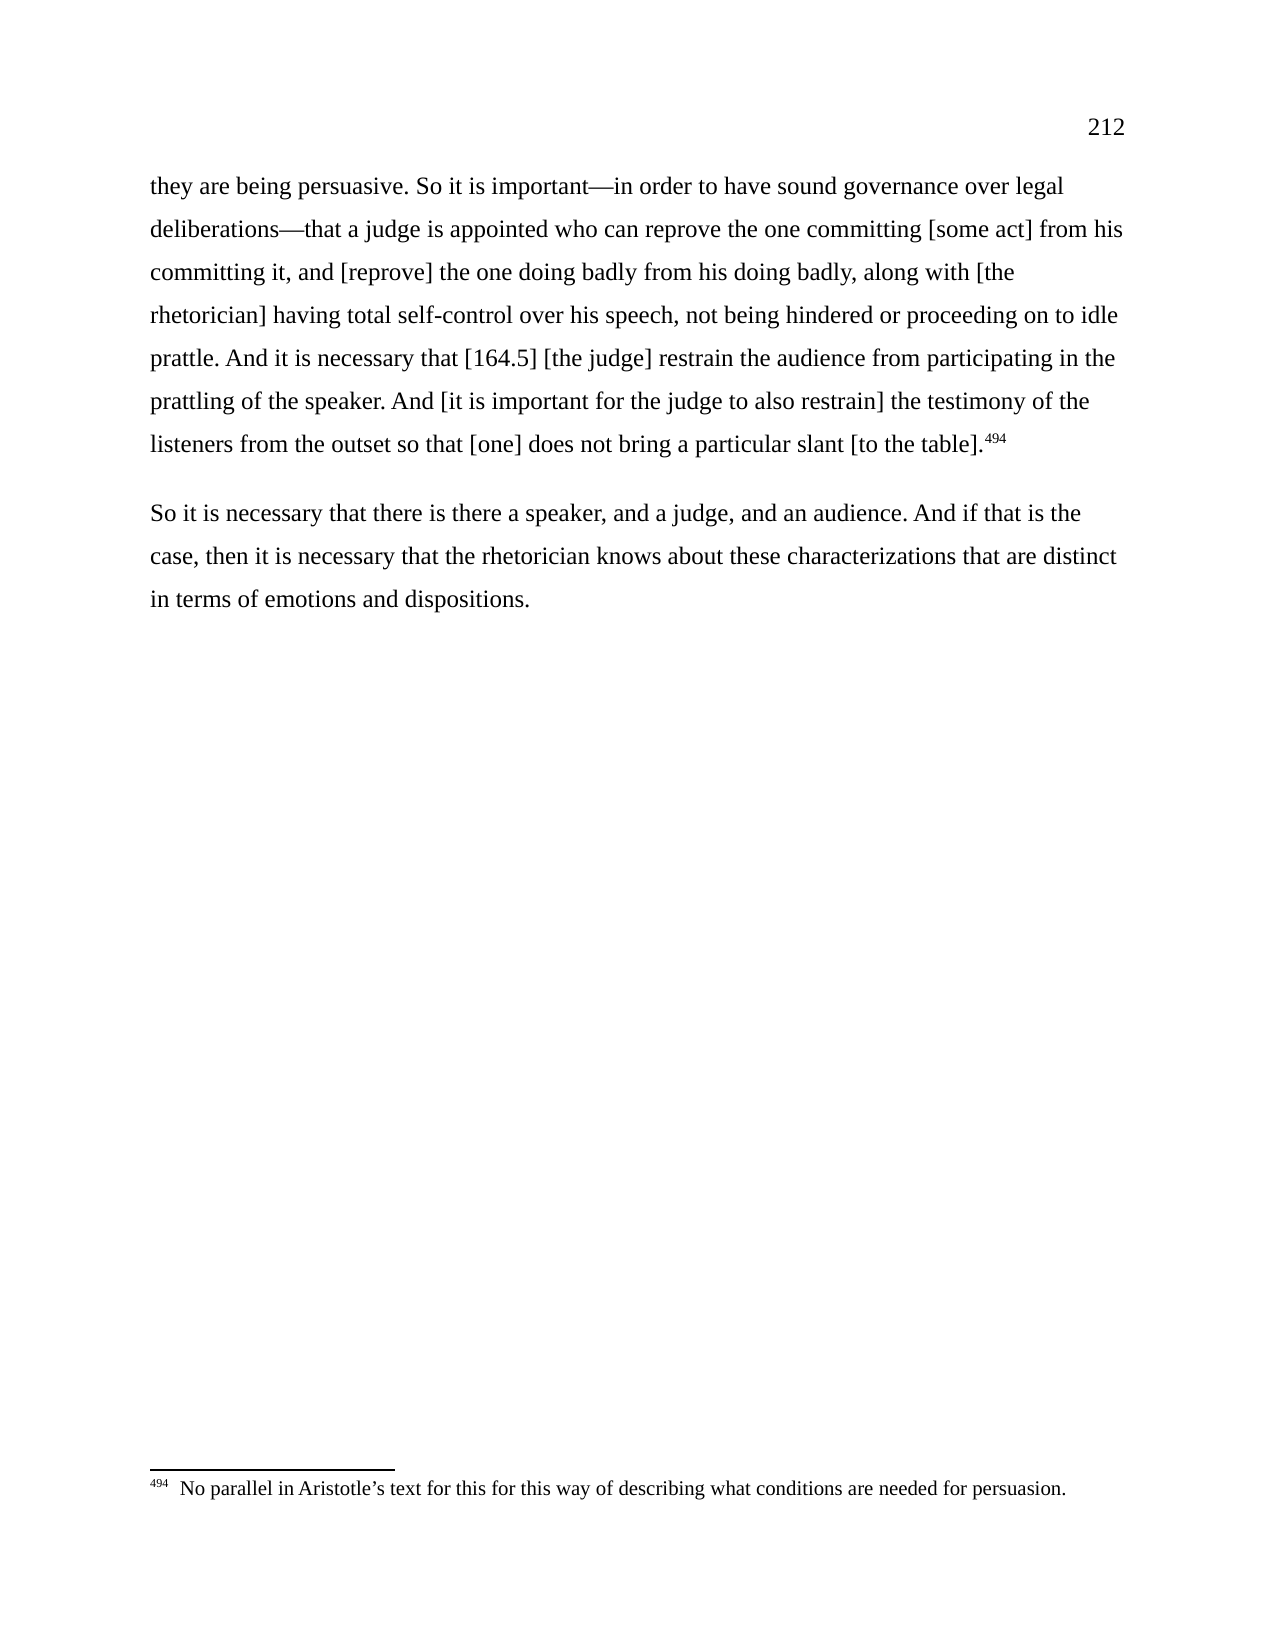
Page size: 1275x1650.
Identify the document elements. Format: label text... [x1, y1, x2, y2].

text they are being persuasive. So it is important—in order to have sound governance over legal deliberations—that a judge is appointed who can reprove the one committing [some act] from his committing it, and [reprove] the one doing badly from his doing badly, along with [the rhetorician] having total self-control over his speech, not being hindered or proceeding on to idle prattle. And it is necessary that [164.5] [the judge] restrain the audience from participating in the prattling of the speaker. And [it is important for the judge to also restrain] the testimony of the listeners from the outset so that [one] does not bring a particular slant [to the table]. [150, 171, 1125, 458]
text So it is necessary that there is there a speaker, and a judge, and an audience. And if that is the case, then it is necessary that the rhetorician knows about these characterizations that are distinct in terms of emotions and dispositions. [150, 498, 1125, 613]
text No parallel in Aristotle’s text for this for this way of describing what conditions are needed for persuasion. [150, 1476, 1125, 1500]
